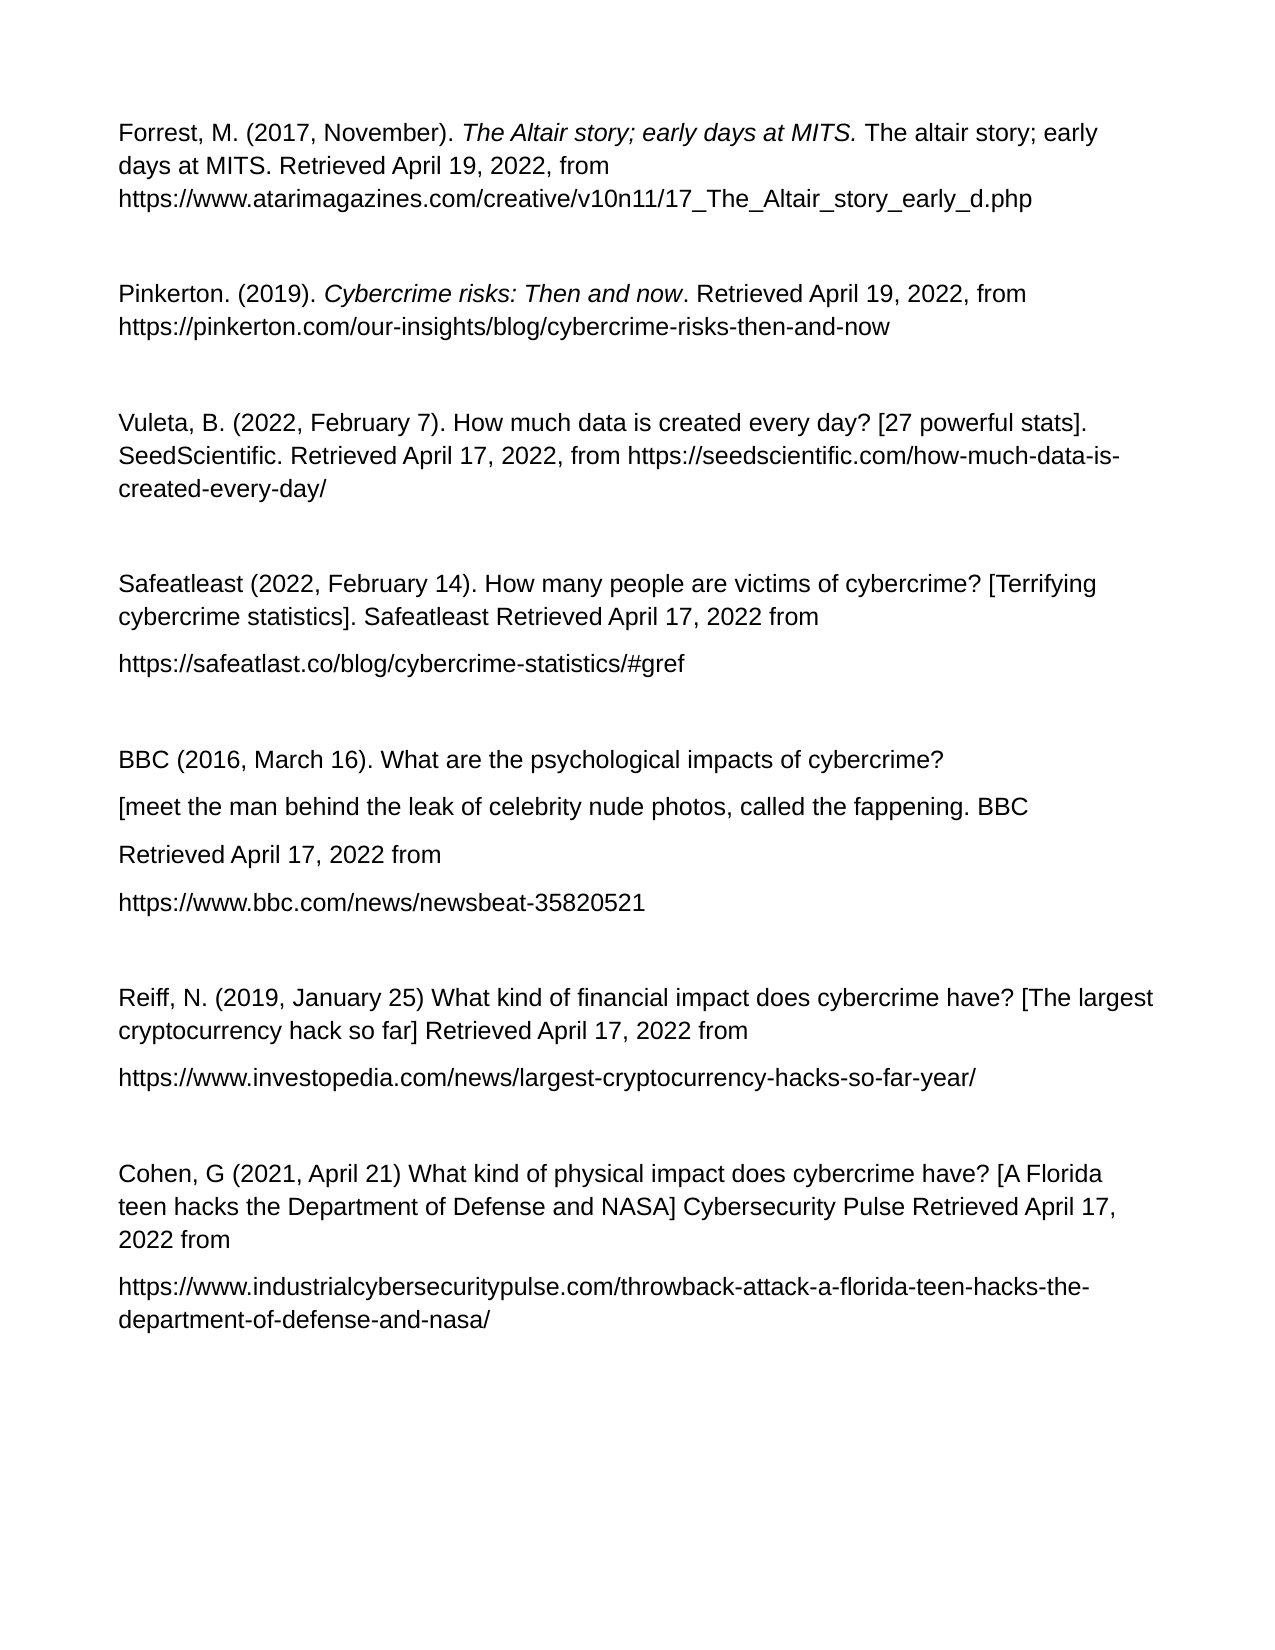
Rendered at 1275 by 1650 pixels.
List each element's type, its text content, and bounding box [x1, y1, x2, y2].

text https://www.industrialcybersecuritypulse.com/throwback-attack-a-florida-teen-hacks-the-department-of-defense-and-nasa/ [118, 1272, 1157, 1334]
text Vuleta, B. (2022, February 7). How much data is created every day? [27 powerful stats]. SeedScientific. Retrieved April 17, 2022, from https://seedscientific.com/how-much-data-is-created-every-day/ [118, 408, 1157, 502]
text Safeatleast (2022, February 14). How many people are victims of cybercrime? [Terrifying cybercrime statistics]. Safeatleast Retrieved April 17, 2022 from [118, 569, 1157, 631]
text https://www.bbc.com/news/newsbeat-35820521 [118, 887, 1157, 916]
text Pinkerton. (2019). Cybercrime risks: Then and now. Retrieved April 19, 2022, from https://pinkerton.com/our-insights/blog/cybercrime-risks-then-and-now [118, 279, 1157, 341]
text [meet the man behind the leak of celebrity nude photos, called the fappening. BBC [118, 792, 1157, 821]
text BBC (2016, March 16). What are the psychological impacts of cybercrime? [118, 745, 1157, 773]
text https://safeatlast.co/blog/cybercrime-statistics/#gref [118, 649, 1157, 678]
text Forrest, M. (2017, November). The Altair story; early days at MITS. The altair story; early days at MITS. Retrieved April 19, 2022, from https://www.atarimagazines.com/creative/v10n11/17_The_Altair_story_early_d.php [118, 118, 1157, 213]
text Cohen, G (2021, April 21) What kind of physical impact does cybercrime have? [A Florida teen hacks the Department of Defense and NASA] Cybersecurity Pulse Retrieved April 17, 2022 from [118, 1158, 1157, 1253]
text Retrieved April 17, 2022 from [118, 840, 1157, 869]
text https://www.investopedia.com/news/largest-cryptocurrency-hacks-so-far-year/ [118, 1063, 1157, 1092]
text Reiff, N. (2019, January 25) What kind of financial impact does cybercrime have? [The largest cryptocurrency hack so far] Retrieved April 17, 2022 from [118, 983, 1157, 1044]
